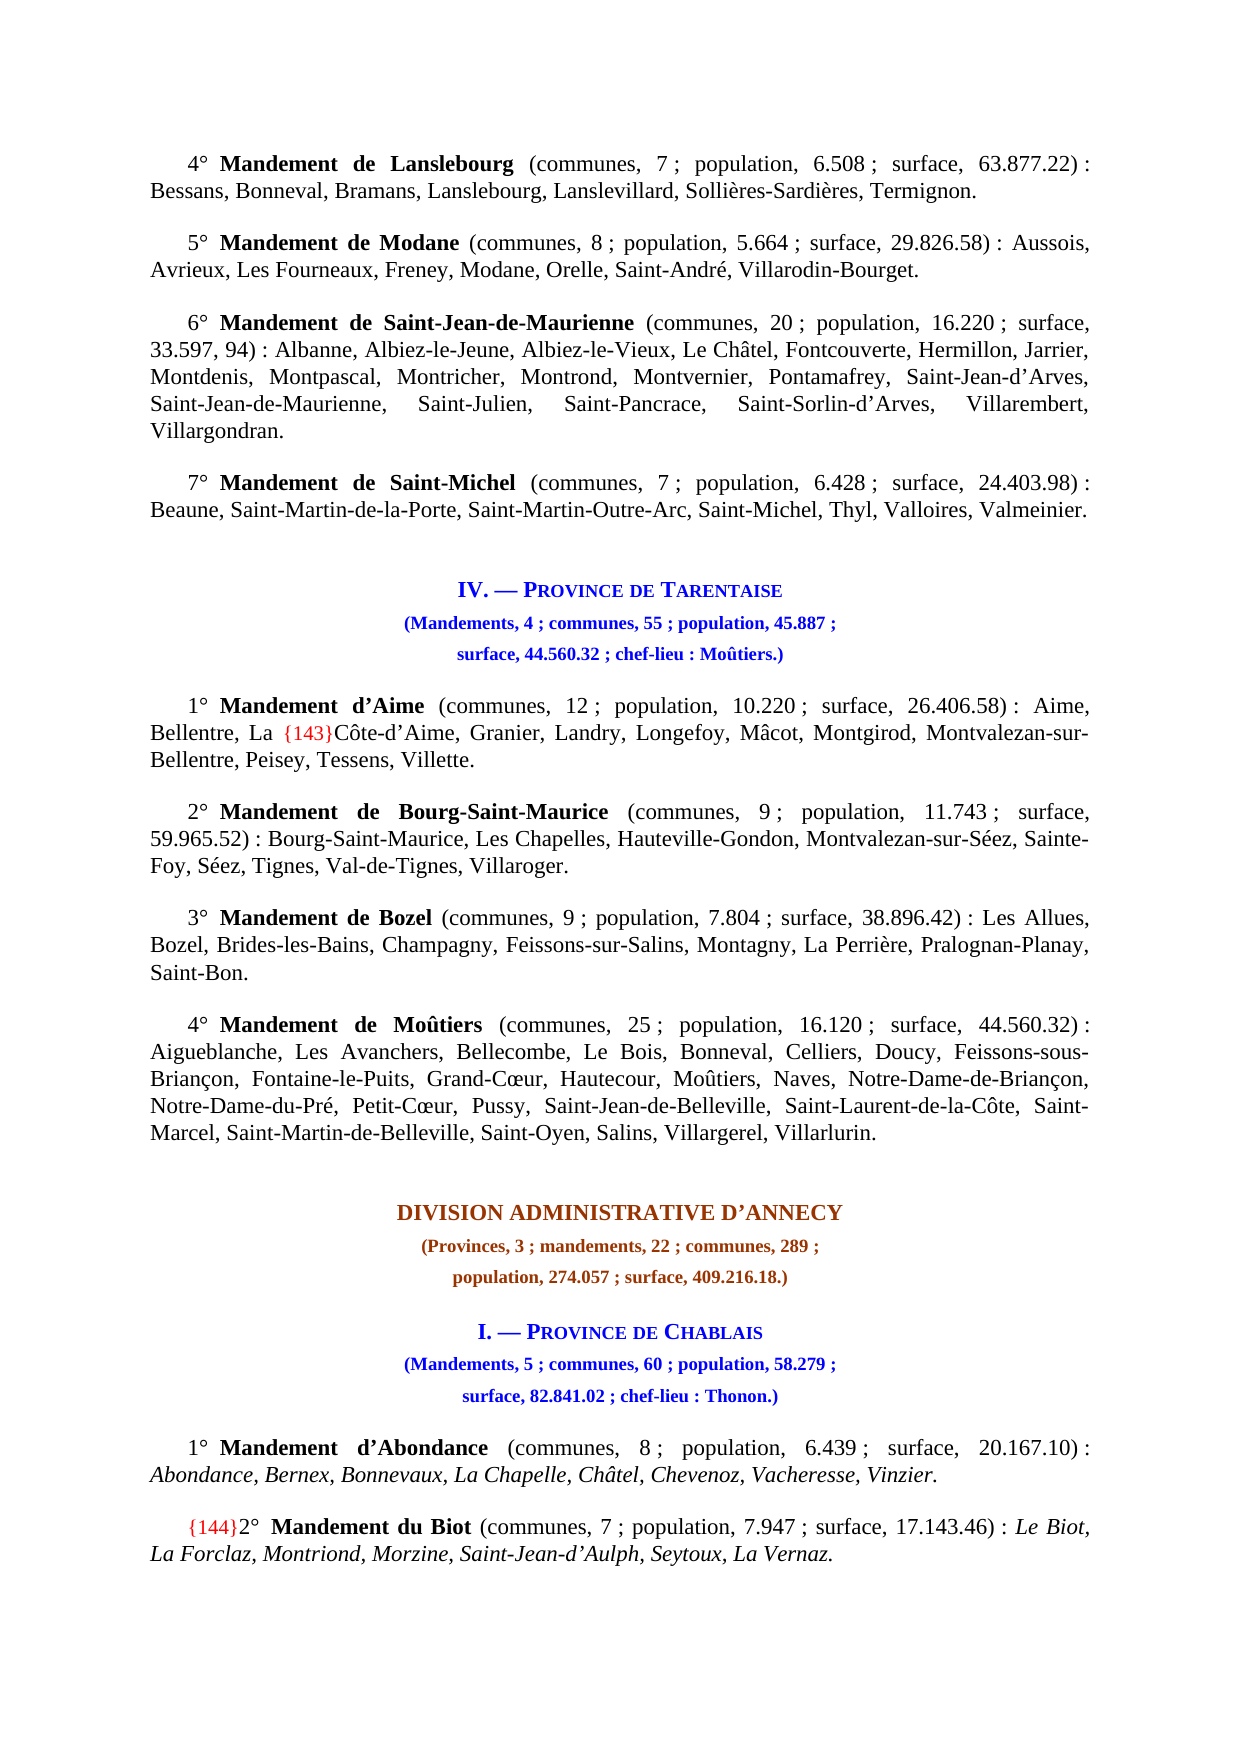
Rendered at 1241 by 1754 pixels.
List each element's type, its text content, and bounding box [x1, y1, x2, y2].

text 4° Mandement de Lanslebourg (communes, 7 ; population, 6.508 ; surface, 63.877.22) : Bessans, Bonneval, Bramans, Lanslebourg, Lanslevillard, Sollières-Sardières, Termignon. [150, 150, 1090, 204]
text 7° Mandement de Saint-Michel (communes, 7 ; population, 6.428 ; surface, 24.403.98) : Beaune, Saint-Martin-de-la-Porte, Saint-Martin-Outre-Arc, Saint-Michel, Thyl, Valloires, Valmeinier. [150, 469, 1090, 523]
text 6° Mandement de Saint-Jean-de-Maurienne (communes, 20 ; population, 16.220 ; surface, 33.597, 94) : Albanne, Albiez-le-Jeune, Albiez-le-Vieux, Le Châtel, Fontcouverte, Hermillon, Jarrier, Montdenis, Montpascal, Montricher, Montrond, Montvernier, Pontamafrey, Saint-Jean-d’Arves, Saint-Jean-de-Maurienne, Saint-Julien, Saint-Pancrace, Saint-Sorlin-d’Arves, Villarembert, Villargondran. [150, 308, 1090, 444]
text I. — Province de Chablais (Mandements, 5 ; communes, 60 ; population, 58.279 ; surface, 82.841.02 ; chef-lieu : Thonon.) [150, 1314, 1090, 1408]
text 1° Mandement d’Abondance (communes, 8 ; population, 6.439 ; surface, 20.167.10) : Abondance, Bernex, Bonnevaux, La Chapelle, Châtel, Chevenoz, Vacheresse, Vinzier. [150, 1433, 1090, 1487]
text 4° Mandement de Moûtiers (communes, 25 ; population, 16.120 ; surface, 44.560.32) : Aigueblanche, Les Avanchers, Bellecombe, Le Bois, Bonneval, Celliers, Doucy, Feissons-sous-Briançon, Fontaine-le-Puits, Grand-Cœur, Hautecour, Moûtiers, Naves, Notre-Dame-de-Briançon, Notre-Dame-du-Pré, Petit-Cœur, Pussy, Saint-Jean-de-Belleville, Saint-Laurent-de-la-Côte, Saint-Marcel, Saint-Martin-de-Belleville, Saint-Oyen, Salins, Villargerel, Villarlurin. [150, 1010, 1090, 1146]
text IV. — Province de Tarentaise (Mandements, 4 ; communes, 55 ; population, 45.887 ; surface, 44.560.32 ; chef-lieu : Moûtiers.) [150, 573, 1090, 667]
text 1° Mandement d’Aime (communes, 12 ; population, 10.220 ; surface, 26.406.58) : Aime, Bellentre, La {143}Côte-d’Aime, Granier, Landry, Longefoy, Mâcot, Montgirod, Montvalezan-sur-Bellentre, Peisey, Tessens, Villette. [150, 692, 1090, 773]
text 3° Mandement de Bozel (communes, 9 ; population, 7.804 ; surface, 38.896.42) : Les Allues, Bozel, Brides-les-Bains, Champagny, Feissons-sur-Salins, Montagny, La Perrière, Pralognan-Planay, Saint-Bon. [150, 904, 1090, 985]
text {144}2° Mandement du Biot (communes, 7 ; population, 7.947 ; surface, 17.143.46) : Le Biot, La Forclaz, Montriond, Morzine, Saint-Jean-d’Aulph, Seytoux, La Vernaz. [150, 1512, 1090, 1567]
text 2° Mandement de Bourg-Saint-Maurice (communes, 9 ; population, 11.743 ; surface, 59.965.52) : Bourg-Saint-Maurice, Les Chapelles, Hauteville-Gondon, Montvalezan-sur-Séez, Sainte-Foy, Séez, Tignes, Val-de-Tignes, Villaroger. [150, 798, 1090, 879]
text DIVISION ADMINISTRATIVE D’ANNECY (Provinces, 3 ; mandements, 22 ; communes, 289 ; population, 274.057 ; surface, 409.216.18.) [150, 1196, 1090, 1289]
text 5° Mandement de Modane (communes, 8 ; population, 5.664 ; surface, 29.826.58) : Aussois, Avrieux, Les Fourneaux, Freney, Modane, Orelle, Saint-André, Villarodin-Bourget. [150, 229, 1090, 283]
